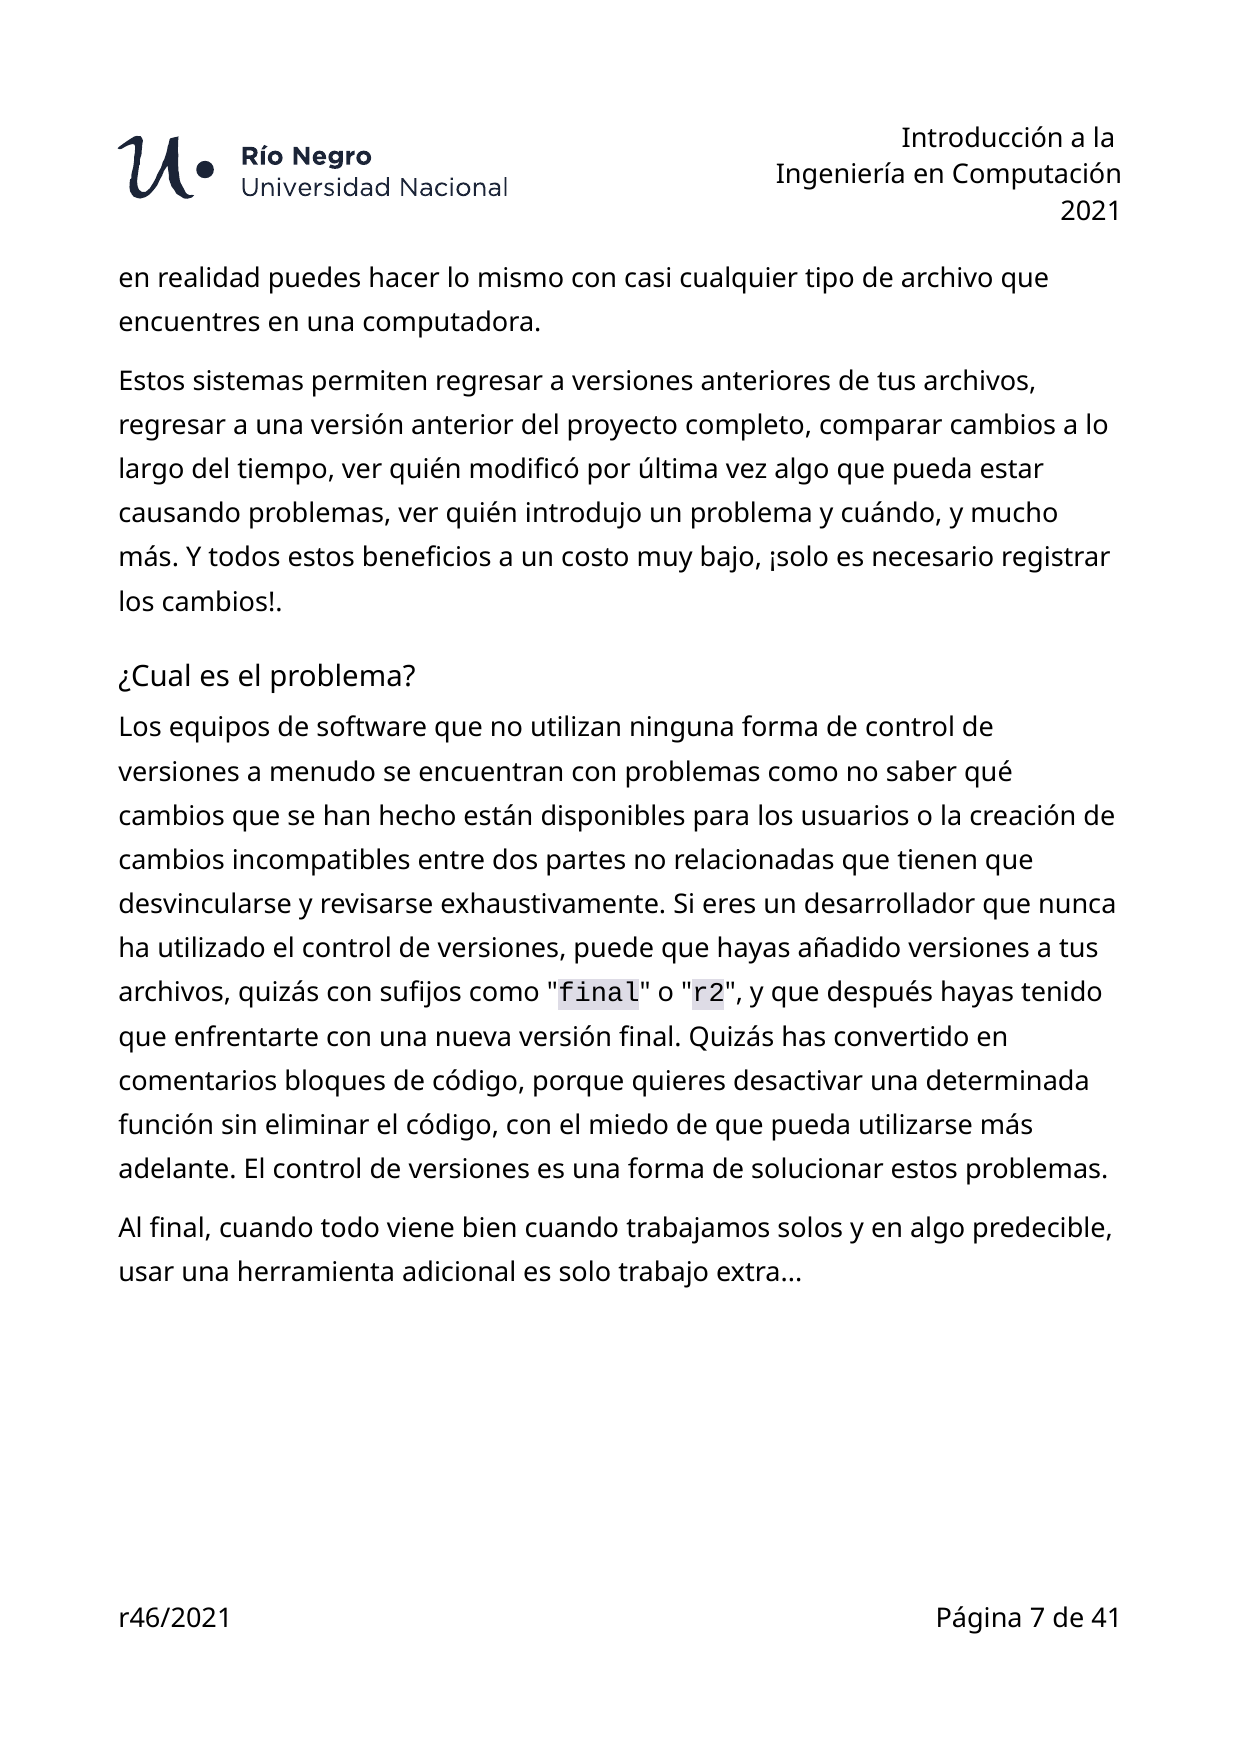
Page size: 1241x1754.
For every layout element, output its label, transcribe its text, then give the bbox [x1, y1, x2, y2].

text Los equipos de software que no utilizan ninguna forma de control de versiones a menudo se encuentran con problemas como no saber qué cambios que se han hecho están disponibles para los usuarios o la creación de cambios incompatibles entre dos partes no relacionadas que tienen que desvincularse y revisarse exhaustivamente. Si eres un desarrollador que nunca ha utilizado el control de versiones, puede que hayas añadido versiones a tus archivos, quizás con sufijos como "final" o "r2", y que después hayas tenido que enfrentarte con una nueva versión final. Quizás has convertido en comentarios bloques de código, porque quieres desactivar una determinada función sin eliminar el código, con el miedo de que pueda utilizarse más adelante. El control de versiones es una forma de solucionar estos problemas. [118, 708, 1122, 1187]
text Estos sistemas permiten regresar a versiones anteriores de tus archivos, regresar a una versión anterior del proyecto completo, comparar cambios a lo largo del tiempo, ver quién modificó por última vez algo que pueda estar causando problemas, ver quién introdujo un problema y cuándo, y mucho más. Y todos estos beneficios a un costo muy bajo, ¡solo es necesario registrar los cambios!. [118, 361, 1122, 619]
subtitle ¿Cual es el problema? [118, 655, 1122, 695]
text en realidad puedes hacer lo mismo con casi cualquier tipo de archivo que encuentres en una computadora. [118, 258, 1122, 339]
text Al final, cuando todo viene bien cuando trabajamos solos y en algo predecible, usar una herramienta adicional es solo trabajo extra... [118, 1208, 1122, 1289]
